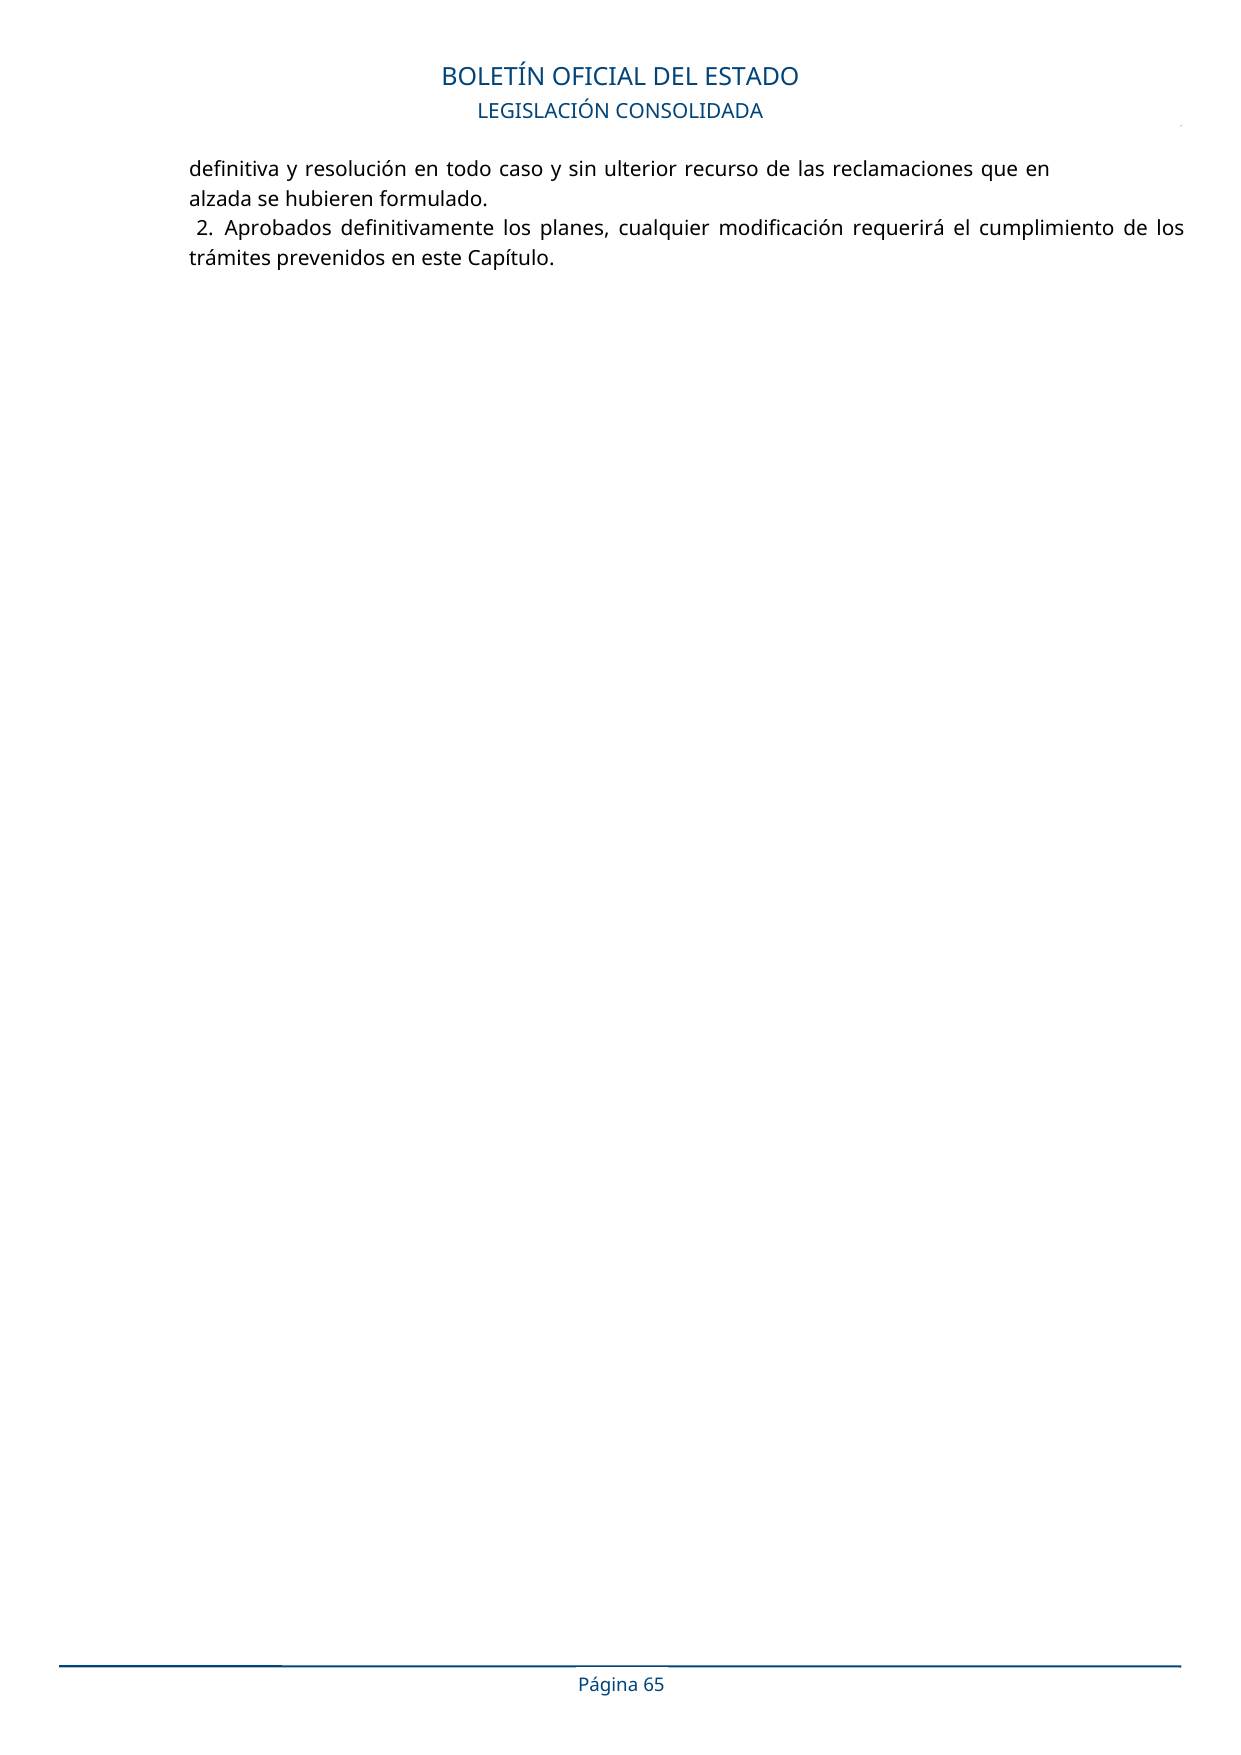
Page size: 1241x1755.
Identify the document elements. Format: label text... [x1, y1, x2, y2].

list definitiva y resolución en todo caso y sin ulterior recurso de las reclamaciones que en alzada se hubieren formulado. [161, 154, 1052, 212]
list Aprobados definitivamente los planes, cualquier modificación requerirá el cumplimiento de los trámites prevenidos en este Capítulo. [161, 213, 1184, 271]
